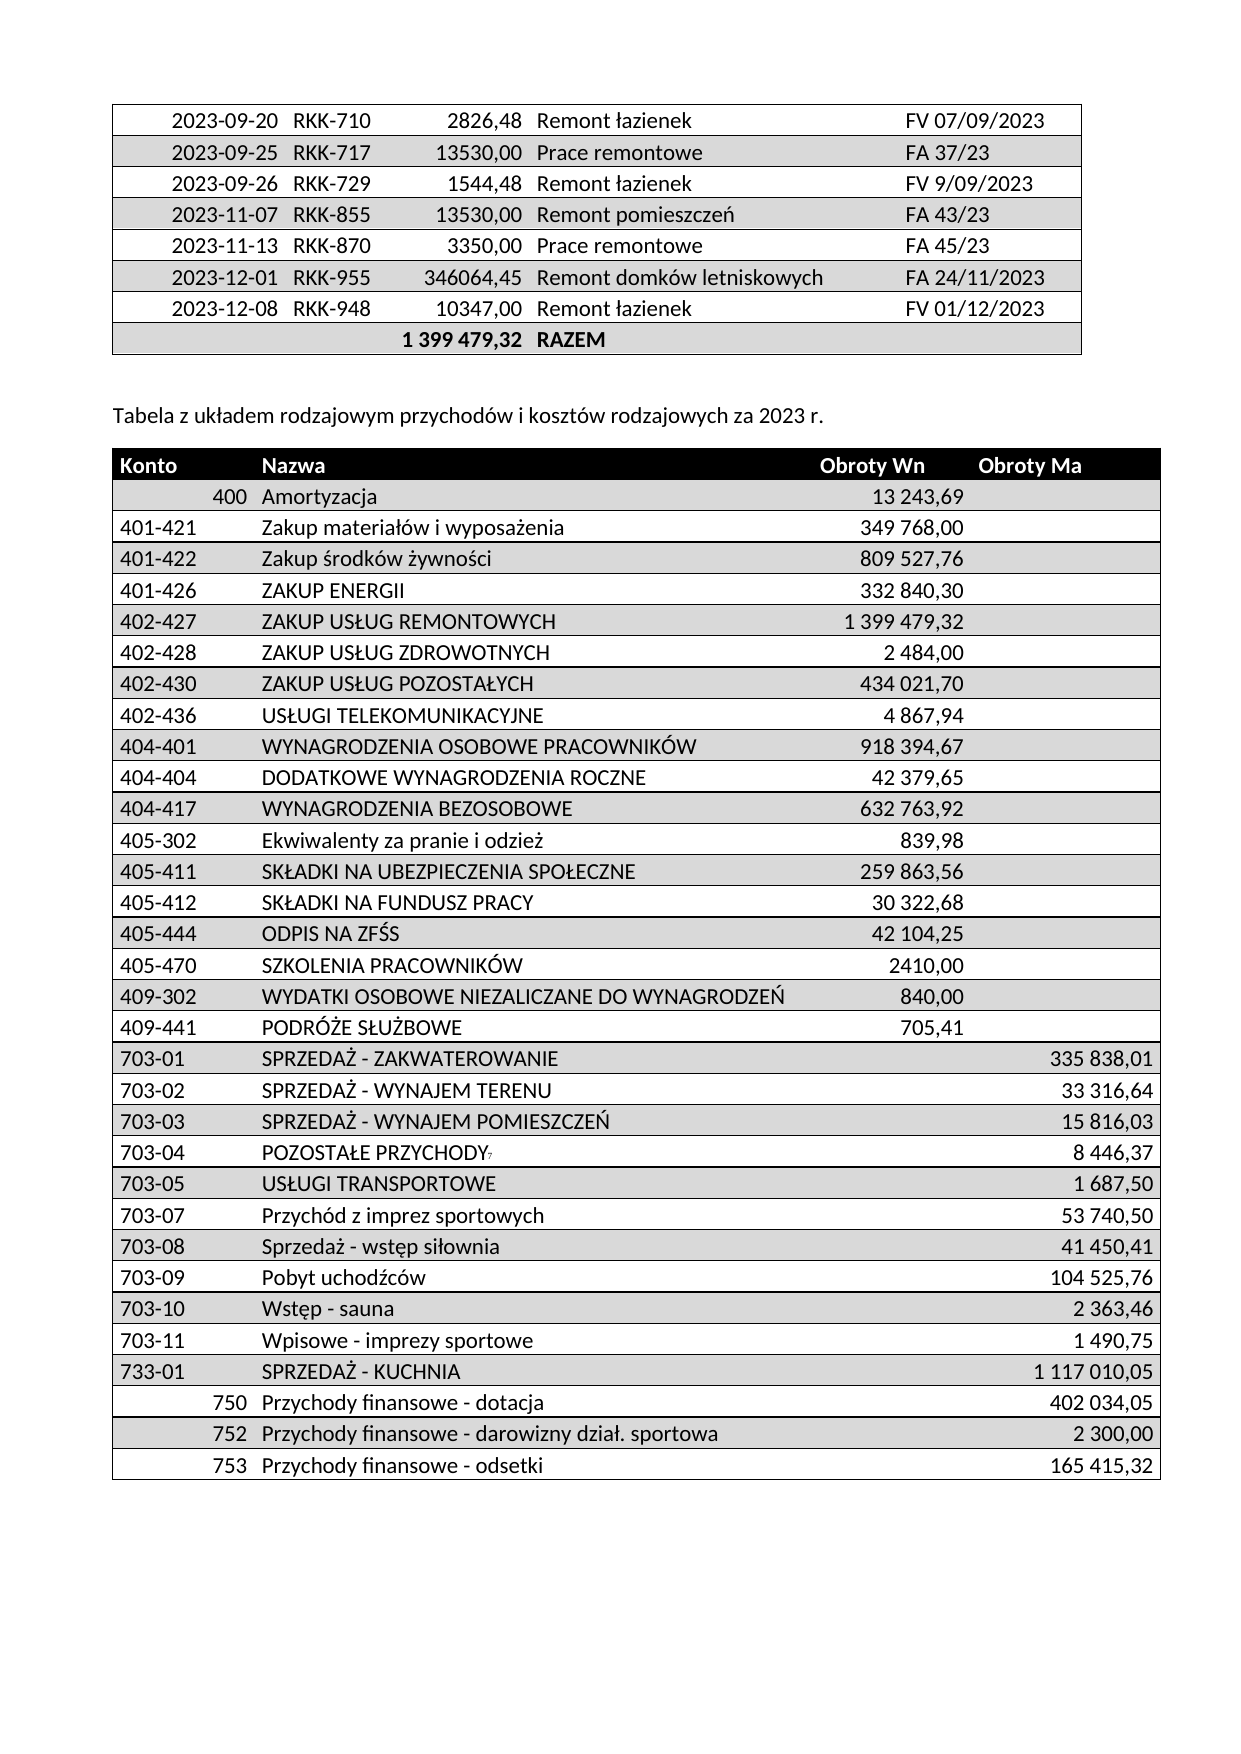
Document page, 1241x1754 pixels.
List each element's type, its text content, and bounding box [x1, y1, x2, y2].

table_cell [971, 761, 1160, 791]
table_cell [813, 1105, 971, 1135]
table_cell Prace remontowe [529, 230, 898, 260]
table_cell FA 24/11/2023 [898, 261, 1081, 291]
table_cell [971, 1011, 1160, 1041]
table_cell FV 01/12/2023 [898, 292, 1081, 322]
table_cell 402-436 [113, 699, 254, 729]
table_cell RKK-948 [286, 292, 390, 322]
table_cell 42 379,65 [813, 761, 971, 791]
table_cell [971, 980, 1160, 1010]
table_cell [813, 1418, 971, 1448]
table_cell [971, 730, 1160, 760]
table_cell 104 525,76 [971, 1261, 1160, 1291]
table_header Konto [113, 449, 254, 479]
table_cell 404-401 [113, 730, 254, 760]
table_cell Wstęp - sauna [254, 1293, 813, 1323]
table_cell 840,00 [813, 980, 971, 1010]
table_cell 3350,00 [390, 230, 529, 260]
table_cell Remont łazienek [529, 167, 898, 197]
table_cell 1 490,75 [971, 1324, 1160, 1354]
table_cell RKK-729 [286, 167, 390, 197]
table_cell Remont łazienek [529, 105, 898, 135]
table_cell Sprzedaż - wstęp siłownia [254, 1230, 813, 1260]
table_cell 10347,00 [390, 292, 529, 322]
table_cell 632 763,92 [813, 793, 971, 823]
table_cell [971, 855, 1160, 885]
table_cell 750 [113, 1386, 254, 1416]
table_cell [813, 1230, 971, 1260]
table_cell 703-05 [113, 1168, 254, 1198]
table_cell ZAKUP USŁUG ZDROWOTNYCH [254, 636, 813, 666]
table_cell 409-302 [113, 980, 254, 1010]
table_cell FA 45/23 [898, 230, 1081, 260]
table_cell 2023-11-07 [113, 198, 286, 228]
table_cell [971, 668, 1160, 698]
table_cell 402-428 [113, 636, 254, 666]
table_cell 2 300,00 [971, 1418, 1160, 1448]
table_cell 2023-12-01 [113, 261, 286, 291]
table_cell 41 450,41 [971, 1230, 1160, 1260]
table_cell Prace remontowe [529, 136, 898, 166]
table_cell 2023-09-20 [113, 105, 286, 135]
table_cell 703-09 [113, 1261, 254, 1291]
table_cell 1 399 479,32 [813, 605, 971, 635]
table_cell 30 322,68 [813, 886, 971, 916]
table_cell RKK-855 [286, 198, 390, 228]
table_cell 703-04 [113, 1136, 254, 1166]
table_cell [971, 824, 1160, 854]
table_cell [813, 1043, 971, 1073]
table_cell 165 415,32 [971, 1449, 1160, 1479]
table_cell [971, 480, 1160, 510]
table_cell 42 104,25 [813, 918, 971, 948]
table_cell 404-417 [113, 793, 254, 823]
table_cell [813, 1199, 971, 1229]
table_cell 703-11 [113, 1324, 254, 1354]
table_cell 401-421 [113, 511, 254, 541]
table_header Obroty Wn [813, 449, 971, 479]
table_cell 2023-12-08 [113, 292, 286, 322]
table_cell 733-01 [113, 1355, 254, 1385]
table_cell [898, 323, 1081, 353]
table_cell 839,98 [813, 824, 971, 854]
table_cell [971, 793, 1160, 823]
table_cell RKK-955 [286, 261, 390, 291]
table_cell SKŁADKI NA FUNDUSZ PRACY [254, 886, 813, 916]
table_cell 2826,48 [390, 105, 529, 135]
table_cell ZAKUP USŁUG POZOSTAŁYCH [254, 668, 813, 698]
table_cell DODATKOWE WYNAGRODZENIA ROCZNE [254, 761, 813, 791]
text Tabela z układem rodzajowym przychodów i kosztów rodzajowych za 2023 r. [113, 401, 1128, 429]
table_cell 13 243,69 [813, 480, 971, 510]
table_cell Zakup materiałów i wyposażenia [254, 511, 813, 541]
table_cell 259 863,56 [813, 855, 971, 885]
table_cell PODRÓŻE SŁUŻBOWE [254, 1011, 813, 1041]
table_cell [813, 1293, 971, 1323]
table_header Obroty Ma [971, 449, 1160, 479]
table_cell 705,41 [813, 1011, 971, 1041]
table_cell 402-427 [113, 605, 254, 635]
table_cell 400 [113, 480, 254, 510]
table_cell FV 07/09/2023 [898, 105, 1081, 135]
table_cell 2023-09-25 [113, 136, 286, 166]
table_cell [971, 511, 1160, 541]
table_cell 703-07 [113, 1199, 254, 1229]
table_cell 33 316,64 [971, 1074, 1160, 1104]
table_cell [813, 1355, 971, 1385]
table_cell WYNAGRODZENIA BEZOSOBOWE [254, 793, 813, 823]
table_cell 15 816,03 [971, 1105, 1160, 1135]
table_cell [971, 918, 1160, 948]
table_cell 2 484,00 [813, 636, 971, 666]
table_cell [813, 1261, 971, 1291]
table_cell 434 021,70 [813, 668, 971, 698]
table_cell 1 399 479,32 [390, 323, 529, 353]
table_cell 401-422 [113, 543, 254, 573]
table_cell [813, 1386, 971, 1416]
table_cell 8 446,37 [971, 1136, 1160, 1166]
table_cell [971, 949, 1160, 979]
table_cell [971, 636, 1160, 666]
table_cell 405-444 [113, 918, 254, 948]
table_cell 753 [113, 1449, 254, 1479]
table_cell 703-10 [113, 1293, 254, 1323]
table_cell Przychody finansowe - darowizny dział. sportowa [254, 1418, 813, 1448]
table_cell 332 840,30 [813, 574, 971, 604]
table_cell SPRZEDAŻ - ZAKWATEROWANIE [254, 1043, 813, 1073]
table_cell WYDATKI OSOBOWE NIEZALICZANE DO WYNAGRODZEŃ [254, 980, 813, 1010]
table_cell Ekwiwalenty za pranie i odzież [254, 824, 813, 854]
table_cell 53 740,50 [971, 1199, 1160, 1229]
table_cell 2 363,46 [971, 1293, 1160, 1323]
table_cell 335 838,01 [971, 1043, 1160, 1073]
table_cell 752 [113, 1418, 254, 1448]
table_cell Remont pomieszczeń [529, 198, 898, 228]
table_cell SPRZEDAŻ - WYNAJEM TERENU [254, 1074, 813, 1104]
table_cell 1 687,50 [971, 1168, 1160, 1198]
table_cell 703-08 [113, 1230, 254, 1260]
table_cell Remont łazienek [529, 292, 898, 322]
table_cell 809 527,76 [813, 543, 971, 573]
table_cell RKK-717 [286, 136, 390, 166]
table_cell 13530,00 [390, 136, 529, 166]
table_cell ZAKUP ENERGII [254, 574, 813, 604]
table_cell [971, 886, 1160, 916]
table_cell Przychody finansowe - odsetki [254, 1449, 813, 1479]
table_cell USŁUGI TRANSPORTOWE [254, 1168, 813, 1198]
table_cell 404-404 [113, 761, 254, 791]
table_cell Remont domków letniskowych [529, 261, 898, 291]
table_header Nazwa [254, 449, 813, 479]
table_cell Przychód z imprez sportowych [254, 1199, 813, 1229]
table_cell 349 768,00 [813, 511, 971, 541]
table_cell Zakup środków żywności [254, 543, 813, 573]
table_cell RAZEM [529, 323, 898, 353]
table_cell Amortyzacja [254, 480, 813, 510]
table_cell FA 43/23 [898, 198, 1081, 228]
table_cell 405-412 [113, 886, 254, 916]
table_cell 2023-11-13 [113, 230, 286, 260]
table_cell SPRZEDAŻ - WYNAJEM POMIESZCZEŃ [254, 1105, 813, 1135]
table_cell FV 9/09/2023 [898, 167, 1081, 197]
table_cell 346064,45 [390, 261, 529, 291]
table_cell ZAKUP USŁUG REMONTOWYCH [254, 605, 813, 635]
table_cell [813, 1168, 971, 1198]
table_cell [971, 543, 1160, 573]
table_cell 401-426 [113, 574, 254, 604]
table_cell WYNAGRODZENIA OSOBOWE PRACOWNIKÓW [254, 730, 813, 760]
table_cell SZKOLENIA PRACOWNIKÓW [254, 949, 813, 979]
table_cell 918 394,67 [813, 730, 971, 760]
table_cell [971, 605, 1160, 635]
table_cell 2023-09-26 [113, 167, 286, 197]
table_cell 1544,48 [390, 167, 529, 197]
table_cell RKK-710 [286, 105, 390, 135]
table_cell 703-01 [113, 1043, 254, 1073]
table_cell SPRZEDAŻ - KUCHNIA [254, 1355, 813, 1385]
table_cell ODPIS NA ZFŚS [254, 918, 813, 948]
table_cell SKŁADKI NA UBEZPIECZENIA SPOŁECZNE [254, 855, 813, 885]
table_cell 703-03 [113, 1105, 254, 1135]
table_cell [813, 1449, 971, 1479]
table_cell 409-441 [113, 1011, 254, 1041]
table_cell RKK-870 [286, 230, 390, 260]
table_cell POZOSTAŁE PRZYCHODY [254, 1136, 813, 1166]
table_cell [286, 323, 390, 353]
table_cell [971, 699, 1160, 729]
table_cell USŁUGI TELEKOMUNIKACYJNE [254, 699, 813, 729]
table_cell 2410,00 [813, 949, 971, 979]
table_cell Wpisowe - imprezy sportowe [254, 1324, 813, 1354]
table_cell 402 034,05 [971, 1386, 1160, 1416]
table_cell 13530,00 [390, 198, 529, 228]
table_cell [813, 1324, 971, 1354]
table_cell 4 867,94 [813, 699, 971, 729]
table_cell [813, 1074, 971, 1104]
table_cell Pobyt uchodźców [254, 1261, 813, 1291]
table_cell [113, 323, 286, 353]
table_cell Przychody finansowe - dotacja [254, 1386, 813, 1416]
table_cell [813, 1136, 971, 1166]
table_cell 1 117 010,05 [971, 1355, 1160, 1385]
table_cell 405-302 [113, 824, 254, 854]
table_cell FA 37/23 [898, 136, 1081, 166]
table_cell 405-470 [113, 949, 254, 979]
table_cell 402-430 [113, 668, 254, 698]
table_cell 405-411 [113, 855, 254, 885]
table_cell [971, 574, 1160, 604]
table_cell 703-02 [113, 1074, 254, 1104]
